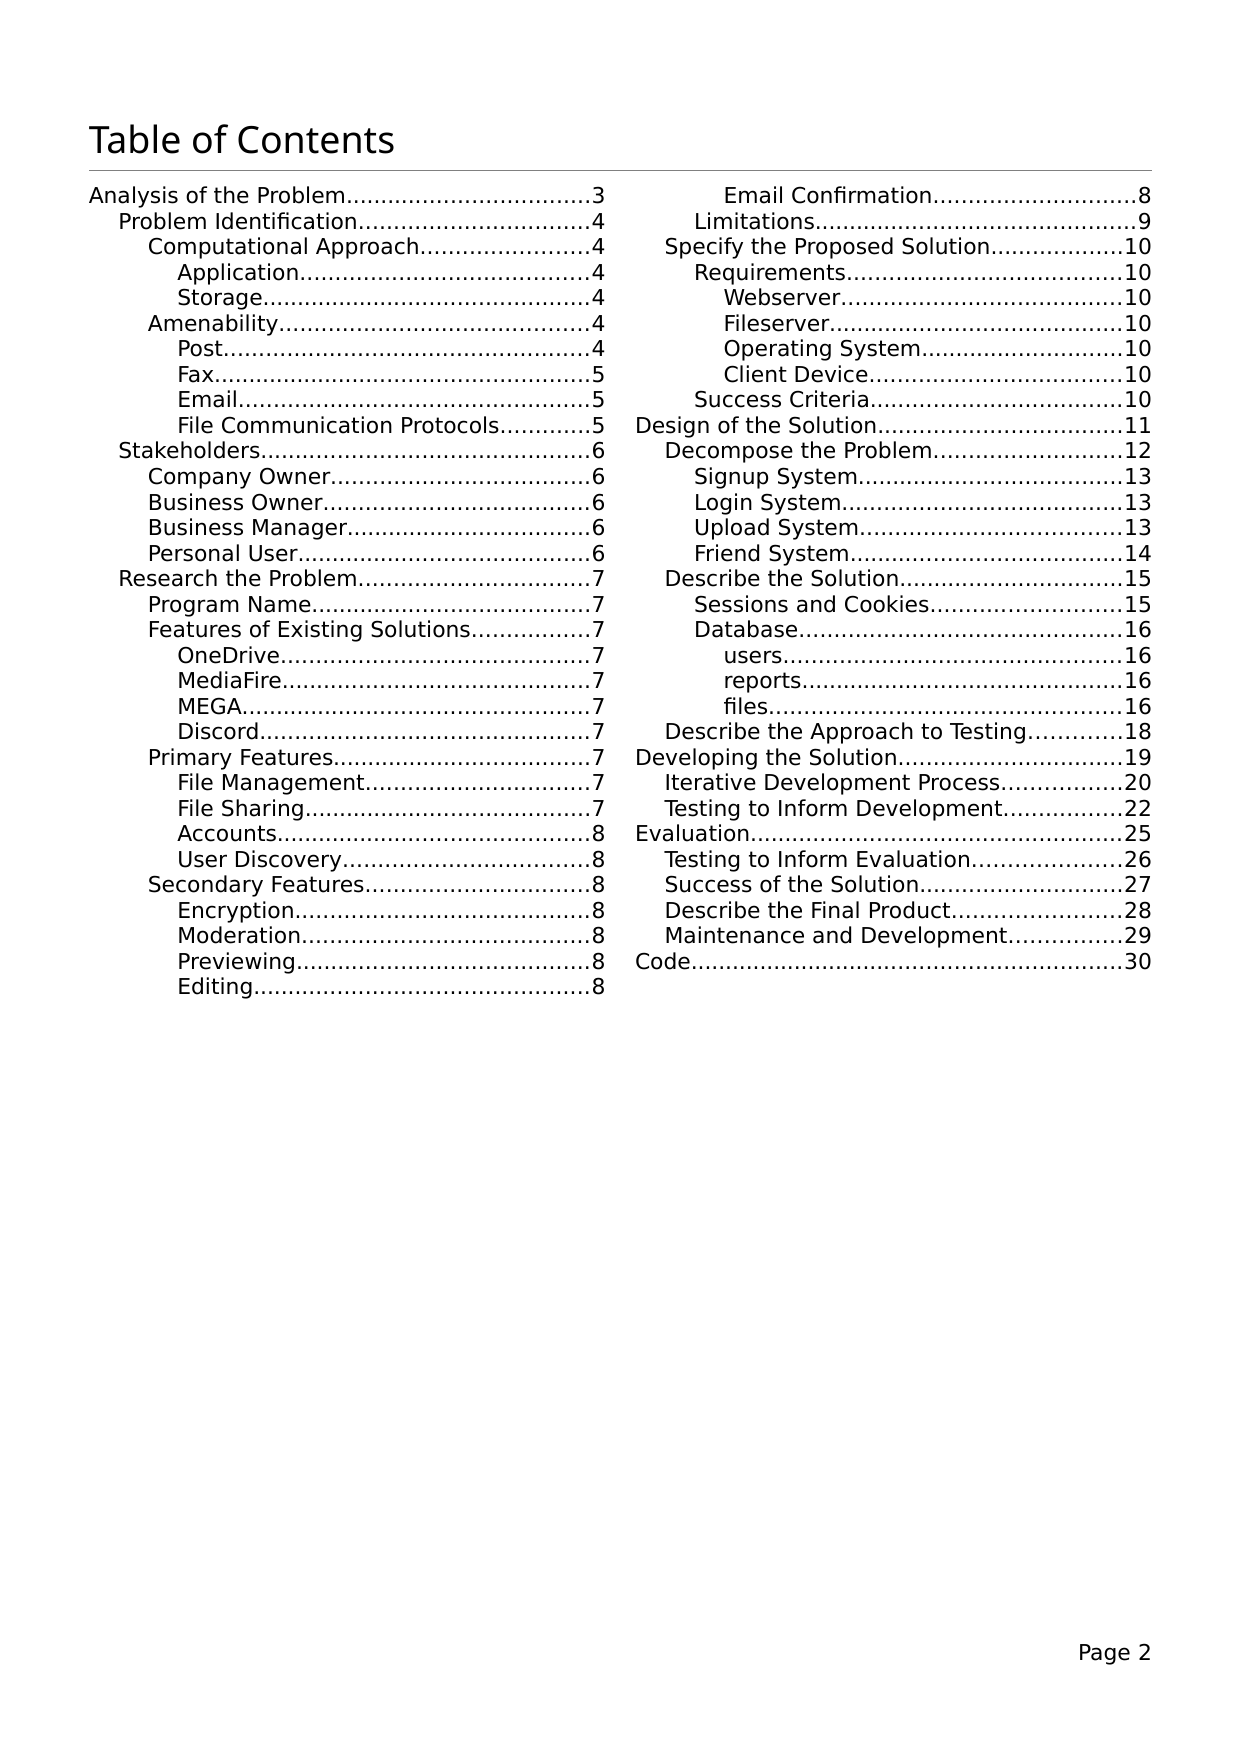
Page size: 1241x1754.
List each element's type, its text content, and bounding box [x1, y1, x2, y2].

text Application 4 [177, 260, 605, 285]
text Moderation 8 [177, 923, 605, 949]
text Success of the Solution 27 [664, 872, 1152, 898]
text Limitations 9 [694, 209, 1152, 234]
text Research the Problem 7 [118, 566, 605, 592]
subtitle Table of Contents [88, 113, 1152, 171]
text Code 30 [635, 949, 1152, 974]
text Stakeholders 6 [118, 438, 605, 464]
text Fax 5 [177, 362, 605, 387]
text Requirements 10 [694, 260, 1152, 285]
text Post 4 [177, 336, 605, 362]
text Previewing 8 [177, 949, 605, 974]
text Database 16 [694, 617, 1152, 643]
text Email 5 [177, 387, 605, 413]
text Describe the Approach to Testing 18 [664, 719, 1152, 745]
text Success Criteria 10 [694, 387, 1152, 413]
text files 16 [723, 694, 1152, 719]
text File Sharing 7 [177, 796, 605, 821]
text Signup System 13 [694, 464, 1152, 489]
text Fileserver 10 [723, 311, 1152, 336]
text Computational Approach 4 [148, 234, 605, 260]
text Storage 4 [177, 285, 605, 311]
text Evaluation 25 [635, 821, 1152, 847]
text Describe the Final Product 28 [664, 898, 1152, 923]
text Business Manager 6 [148, 515, 605, 541]
text Accounts 8 [177, 821, 605, 847]
text Encryption 8 [177, 898, 605, 923]
text File Communication Protocols 5 [177, 413, 605, 438]
text Business Owner 6 [148, 489, 605, 515]
text User Discovery 8 [177, 847, 605, 872]
text Testing to Inform Development 22 [664, 796, 1152, 821]
text Developing the Solution 19 [635, 745, 1152, 770]
text Secondary Features 8 [148, 872, 605, 898]
text Email Confirmation 8 [723, 183, 1152, 209]
text Login System 13 [694, 489, 1152, 515]
text Features of Existing Solutions 7 [148, 617, 605, 643]
text Primary Features 7 [148, 745, 605, 770]
text Amenability 4 [148, 311, 605, 336]
text Testing to Inform Evaluation 26 [664, 847, 1152, 872]
text users 16 [723, 643, 1152, 668]
text MEGA 7 [177, 694, 605, 719]
text Client Device 10 [723, 362, 1152, 387]
text Analysis of the Problem 3 [88, 183, 605, 209]
text Problem Identification 4 [118, 209, 605, 234]
text Decompose the Problem 12 [664, 438, 1152, 464]
text Company Owner 6 [148, 464, 605, 489]
text Webserver 10 [723, 285, 1152, 311]
text Iterative Development Process 20 [664, 770, 1152, 796]
text Sessions and Cookies 15 [694, 592, 1152, 617]
text Friend System 14 [694, 541, 1152, 566]
text File Management 7 [177, 770, 605, 796]
text reports 16 [723, 668, 1152, 694]
text Editing 8 [177, 974, 605, 1000]
text Discord 7 [177, 719, 605, 745]
text Design of the Solution 11 [635, 413, 1152, 438]
text MediaFire 7 [177, 668, 605, 694]
text Program Name 7 [148, 592, 605, 617]
text Operating System 10 [723, 336, 1152, 362]
text Specify the Proposed Solution 10 [664, 234, 1152, 260]
text Describe the Solution 15 [664, 566, 1152, 592]
text Personal User 6 [148, 541, 605, 566]
text OneDrive 7 [177, 643, 605, 668]
text Maintenance and Development 29 [664, 923, 1152, 949]
text Upload System 13 [694, 515, 1152, 541]
